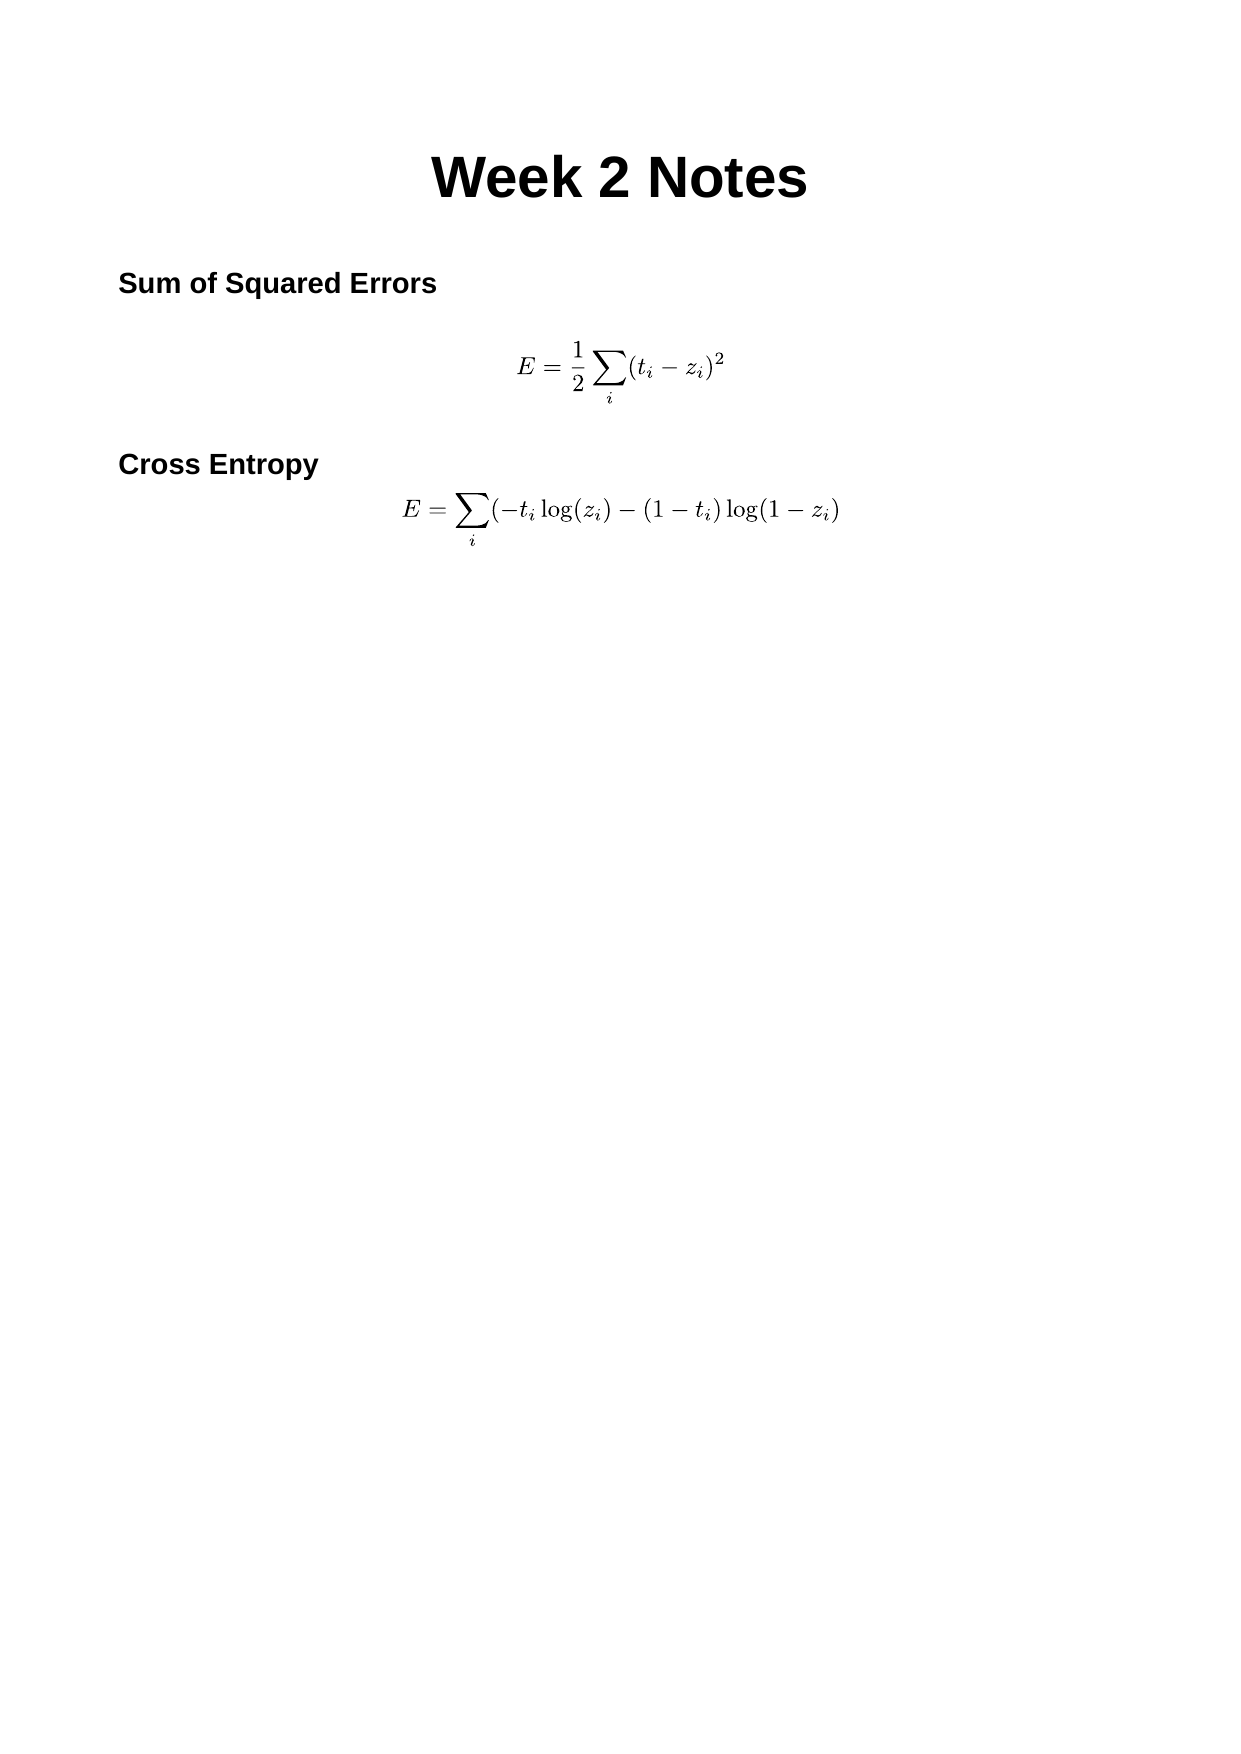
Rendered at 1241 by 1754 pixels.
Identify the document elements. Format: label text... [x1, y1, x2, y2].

title Week 2 Notes [118, 143, 1122, 210]
subtitle Cross Entropy [118, 447, 1122, 481]
subtitle Sum of Squared Errors [118, 266, 1122, 299]
